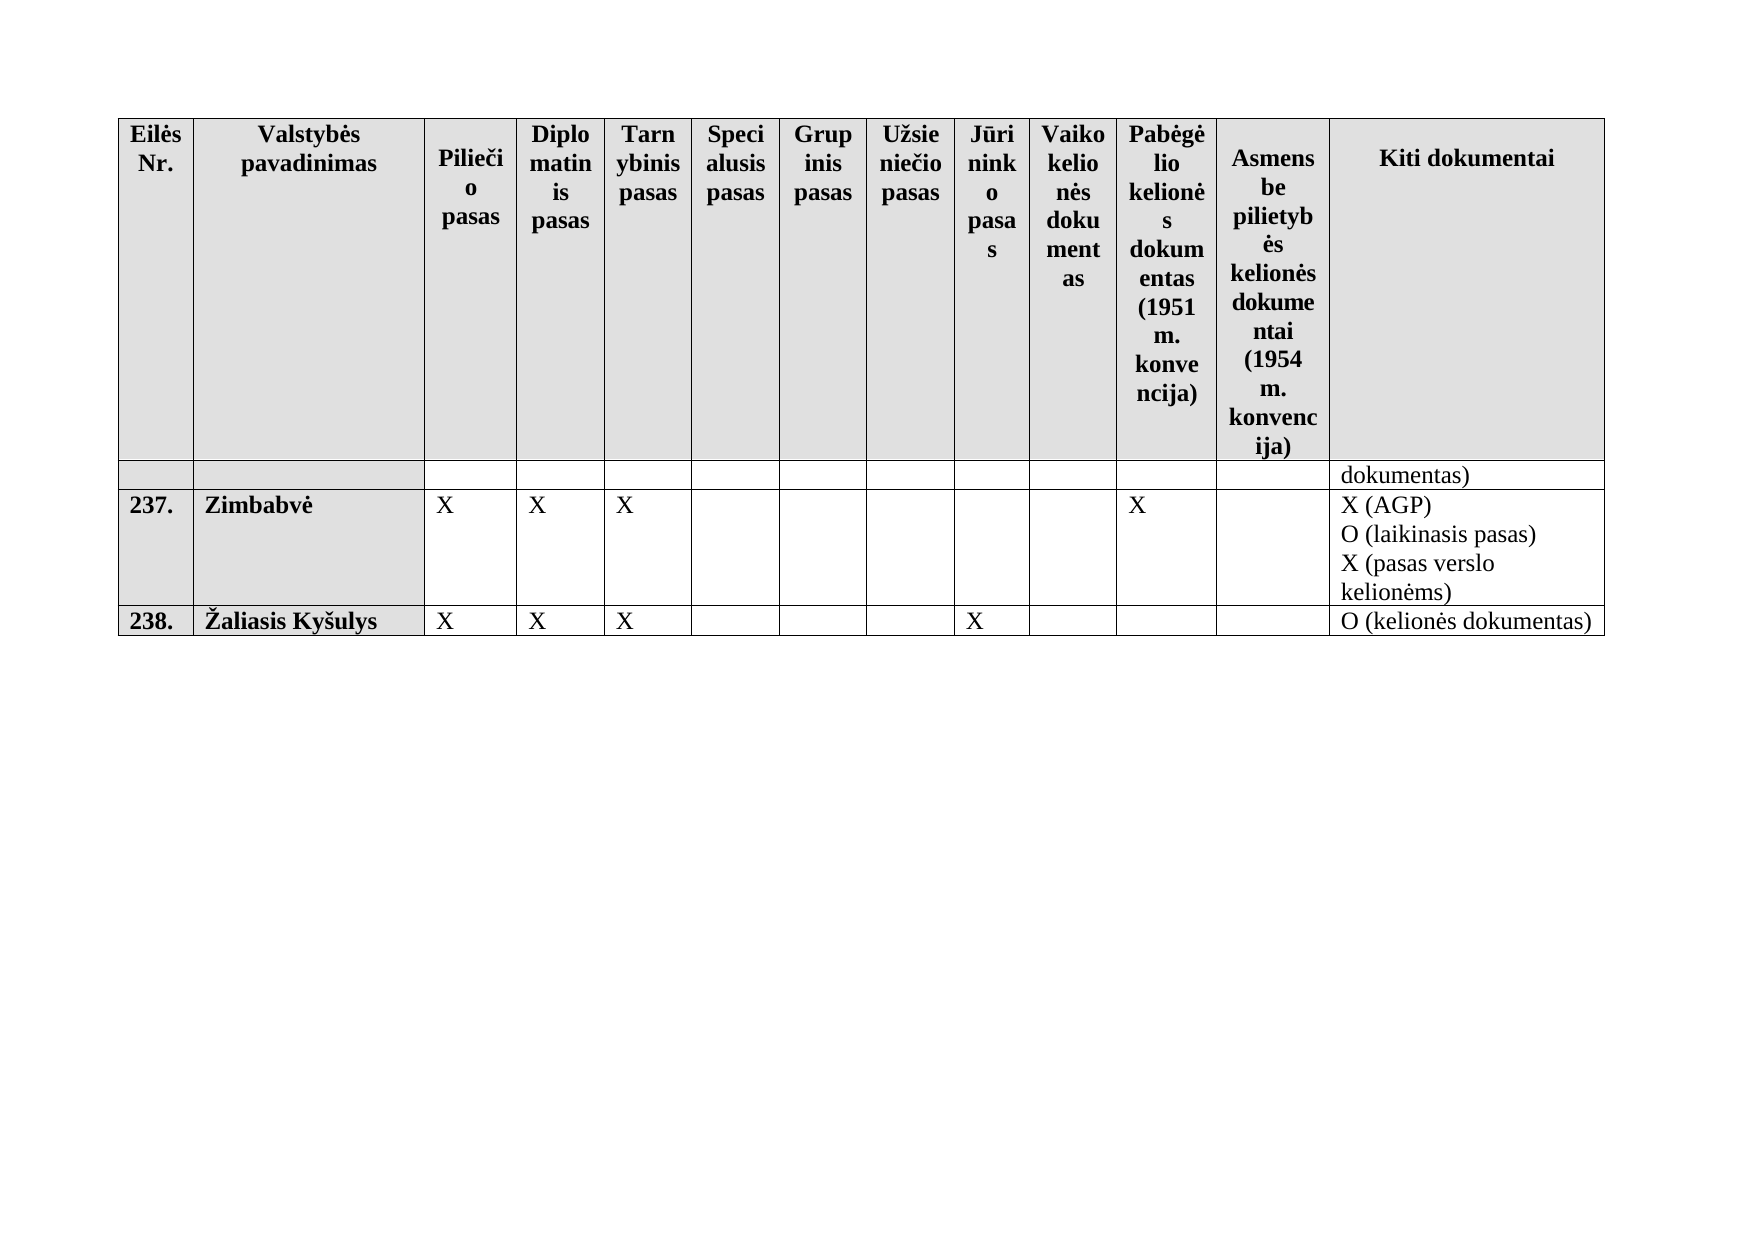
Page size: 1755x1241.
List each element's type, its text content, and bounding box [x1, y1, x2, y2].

table_cell X [425, 606, 516, 635]
table_cell X [425, 490, 516, 605]
table_header Vaiko kelionės dokumentas [1030, 119, 1116, 459]
table_cell [425, 461, 516, 489]
table_cell [1030, 461, 1116, 489]
table_cell [1217, 606, 1329, 635]
table_cell 237. [119, 490, 193, 605]
table_cell [867, 461, 954, 489]
table_cell X (AGP) O (laikinasis pasas) X (pasas verslo kelionėms) [1330, 490, 1604, 605]
table_header Diplomatinis pasas [517, 119, 604, 459]
table_cell [867, 606, 954, 635]
table_cell [119, 461, 193, 489]
table_cell [692, 490, 779, 605]
table_cell [867, 490, 954, 605]
table_header Grupinis pasas [780, 119, 866, 459]
table_cell [517, 461, 604, 489]
table_cell [780, 490, 866, 605]
table_cell [1030, 606, 1116, 635]
table_cell [780, 461, 866, 489]
table_header Valstybės pavadinimas [194, 119, 424, 459]
table_cell O (kelionės dokumentas) [1330, 606, 1604, 635]
table_header Užsieniečio pasas [867, 119, 954, 459]
table_cell [1030, 490, 1116, 605]
table_cell [955, 490, 1029, 605]
table_header Kiti dokumentai [1330, 119, 1604, 459]
table_header Piliečio pasas [425, 119, 516, 459]
table_cell [955, 461, 1029, 489]
table_header Pabėgėlio kelionės dokumentas (1951 m. konvencija) [1117, 119, 1216, 459]
table_header Specialusis pasas [692, 119, 779, 459]
table_header Asmens be pilietybės kelionės dokumentai (1954 m. konvencija) [1217, 119, 1329, 459]
table_header Eilės Nr. [119, 119, 193, 459]
table_cell [692, 606, 779, 635]
table_cell [1217, 461, 1329, 489]
table_header Tarnybinis pasas [605, 119, 691, 459]
table_cell [194, 461, 424, 489]
table_cell X [1117, 490, 1216, 605]
table_cell X [517, 490, 604, 605]
table_header Jūrininko pasas [955, 119, 1029, 459]
table_cell [605, 461, 691, 489]
table_cell 238. [119, 606, 193, 635]
table_cell X [605, 490, 691, 605]
table_cell [692, 461, 779, 489]
table_cell Zimbabvė [194, 490, 424, 605]
table_cell dokumentas) [1330, 461, 1604, 489]
table_cell [1117, 606, 1216, 635]
table_cell Žaliasis Kyšulys [194, 606, 424, 635]
table_cell X [517, 606, 604, 635]
table_cell [1117, 461, 1216, 489]
table_cell [1217, 490, 1329, 605]
table_cell X [955, 606, 1029, 635]
table_cell [780, 606, 866, 635]
table_cell X [605, 606, 691, 635]
